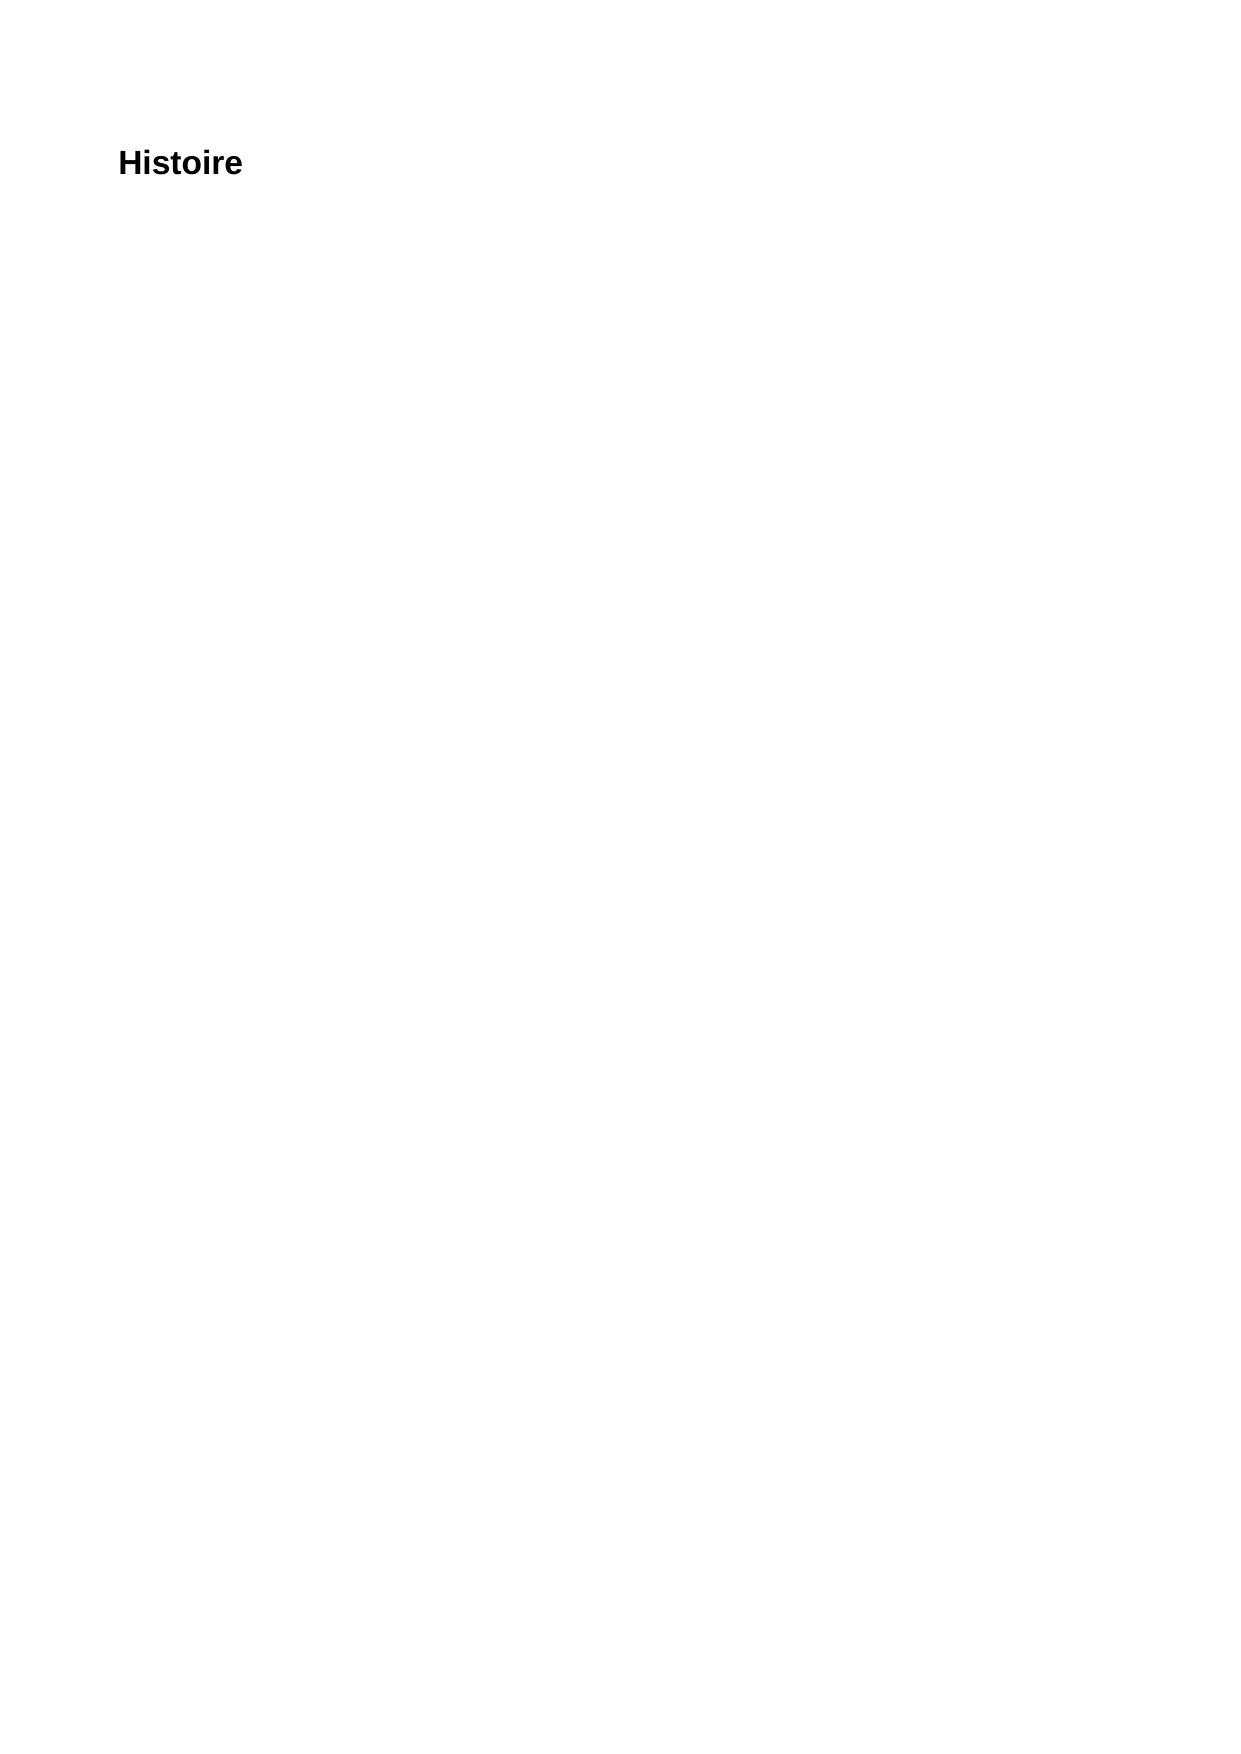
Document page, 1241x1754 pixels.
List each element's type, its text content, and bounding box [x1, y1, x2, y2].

subtitle Histoire [118, 143, 1122, 182]
